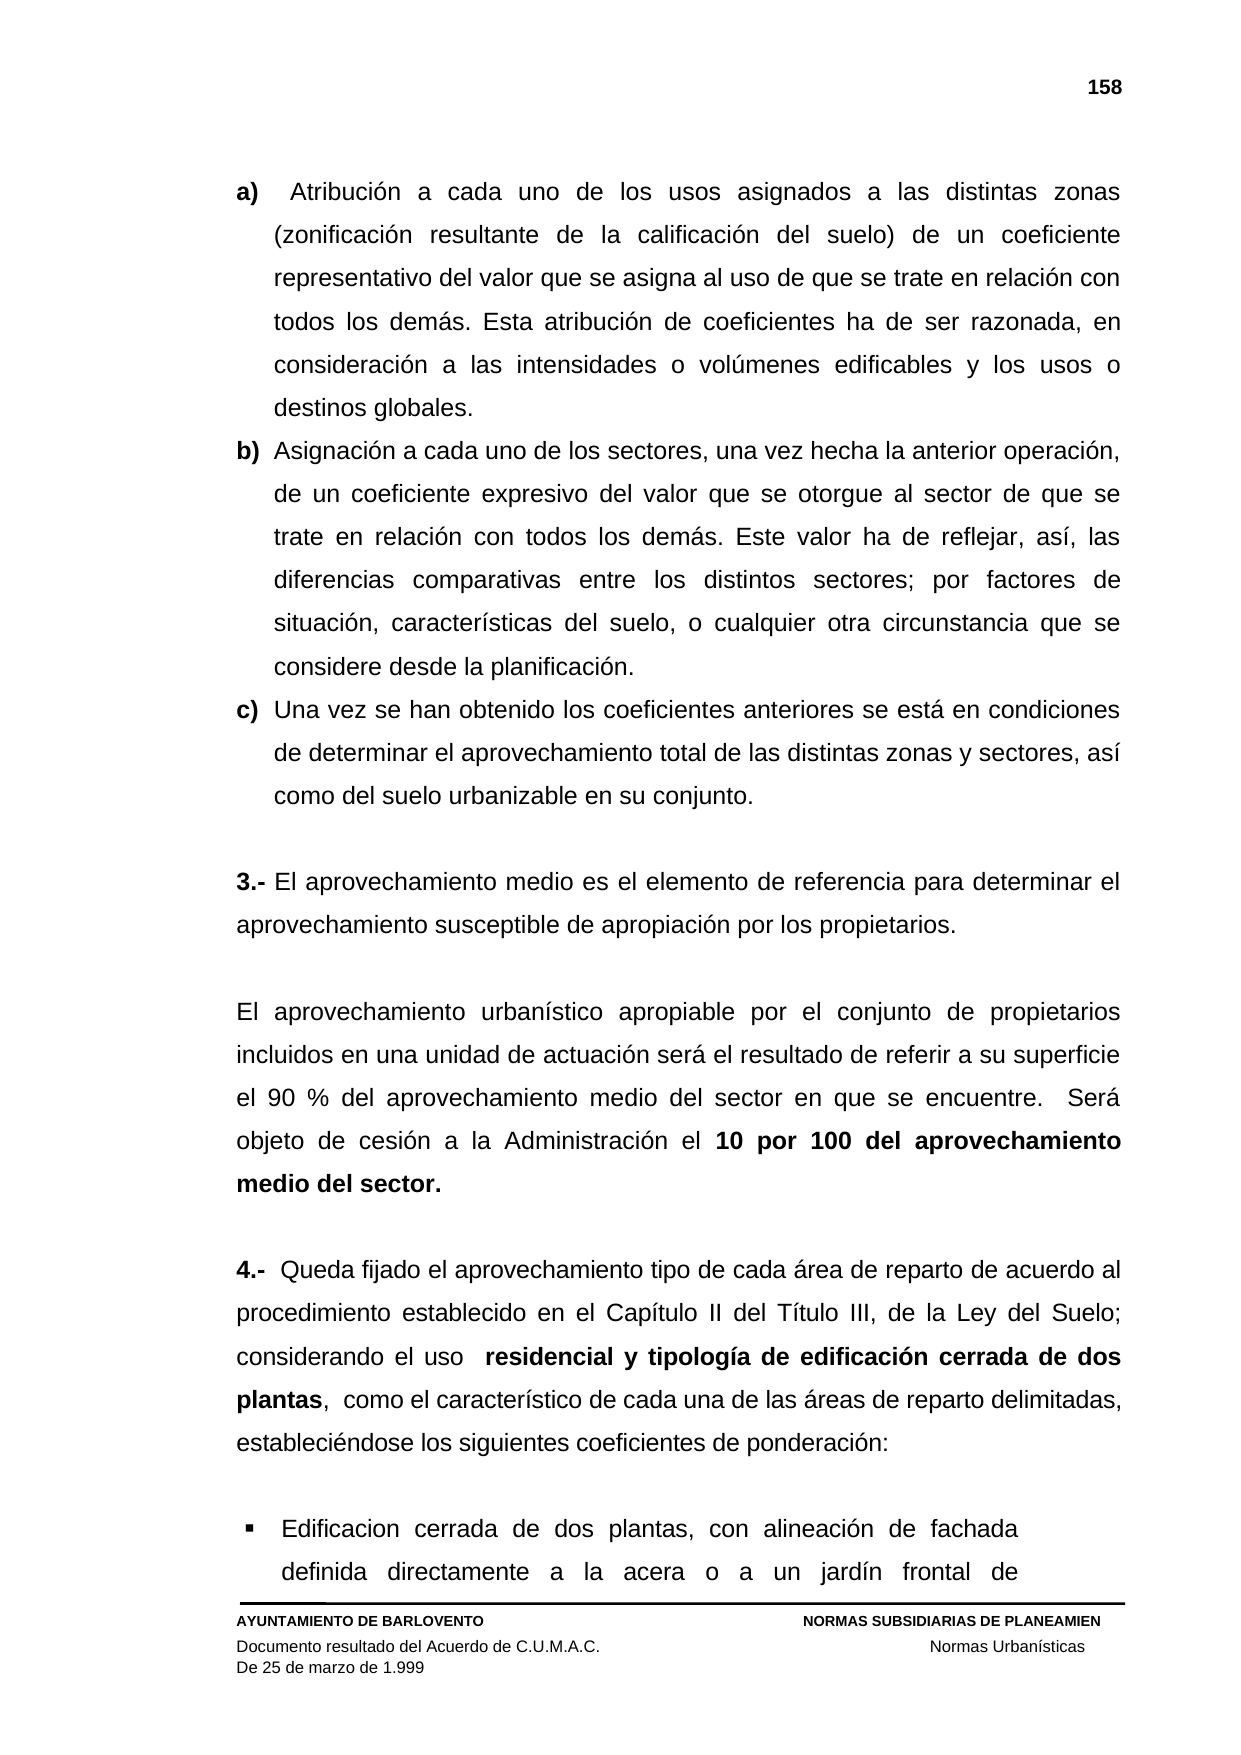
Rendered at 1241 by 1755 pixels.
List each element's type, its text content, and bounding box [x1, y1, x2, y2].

list Una vez se han obtenido los coeficientes anteriores se está en condiciones de determinar el aprovechamiento total de las distintas zonas y sectores, así como del suelo urbanizable en su conjunto. [236, 695, 1122, 810]
text 3.‑ El aprovechamiento medio es el elemento de referencia para determinar el aprovechamiento susceptible de apropiación por los propietarios. [236, 867, 1122, 939]
table_header Edificacion cerrada de dos plantas, con alineación de fachada definida directamente a la acera o a un jardín frontal de [236, 1514, 1026, 1586]
text El aprovechamiento urbanístico apropiable por el conjunto de propietarios incluidos en una unidad de actuación será el resultado de referir a su superficie el 90 % del aprovechamiento medio del sector en que se encuentre. Será objeto de cesión a la Administración el 10 por 100 del aprovechamiento medio del sector. [236, 997, 1122, 1198]
text 4.‑ Queda fijado el aprovechamiento tipo de cada área de reparto de acuerdo al procedimiento establecido en el Capítulo II del Título III, de la Ley del Suelo; considerando el uso residencial y tipología de edificación cerrada de dos plantas, como el característico de cada una de las áreas de reparto delimitadas, estableciéndose los siguientes coeficientes de ponderación: [236, 1255, 1122, 1457]
table_header [1026, 1514, 1137, 1586]
list Atribución a cada uno de los usos asignados a las distintas zonas (zonificación resultante de la calificación del suelo) de un coeficiente representativo del valor que se asigna al uso de que se trate en relación con todos los demás. Esta atribución de coeficientes ha de ser razonada, en consideración a las intensidades o volúmenes edificables y los usos o destinos globales. [236, 177, 1122, 422]
list Asignación a cada uno de los sectores, una vez hecha la anterior operación, de un coeficiente expresivo del valor que se otorgue al sector de que se trate en relación con todos los demás. Este valor ha de reflejar, así, las diferencias comparativas entre los distintos sectores; por factores de situación, características del suelo, o cualquier otra circunstancia que se considere desde la planificación. [236, 436, 1122, 680]
